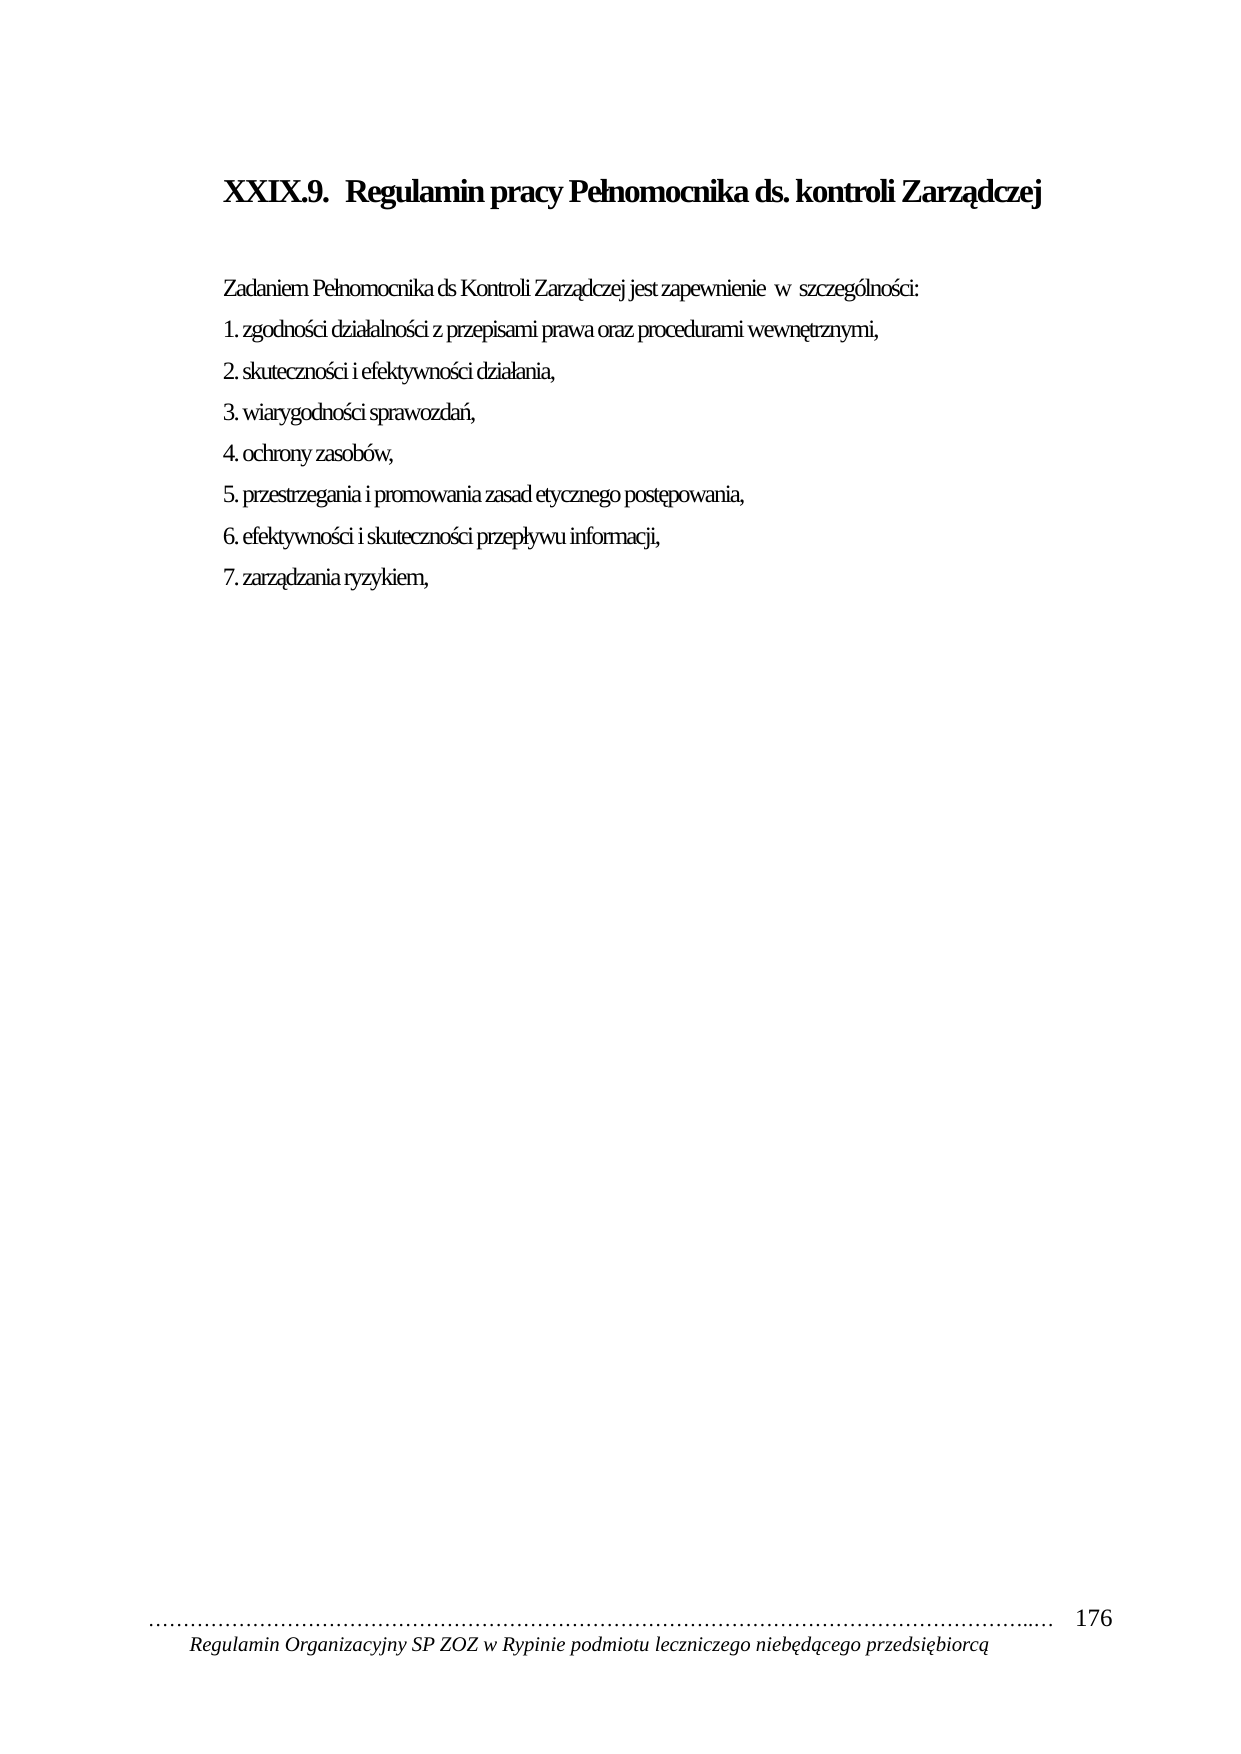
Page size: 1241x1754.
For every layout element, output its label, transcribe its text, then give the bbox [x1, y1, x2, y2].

text 7. zarządzania ryzykiem, [223, 562, 1137, 591]
text 3. wiarygodności sprawozdań, [223, 397, 1137, 426]
text 4. ochrony zasobów, [223, 438, 1137, 467]
text XXIX.9. Regulamin pracy Pełnomocnika ds. kontroli Zarządczej [223, 172, 1137, 210]
text 6. efektywności i skuteczności przepływu informacji, [223, 521, 1137, 549]
text 1. zgodności działalności z przepisami prawa oraz procedurami wewnętrznymi, [223, 314, 1137, 343]
text 5. przestrzegania i promowania zasad etycznego postępowania, [223, 479, 1137, 508]
text Zadaniem Pełnomocnika ds Kontroli Zarządczej jest zapewnienie w szczególności: [223, 273, 1137, 302]
text 2. skuteczności i efektywności działania, [223, 356, 1137, 384]
